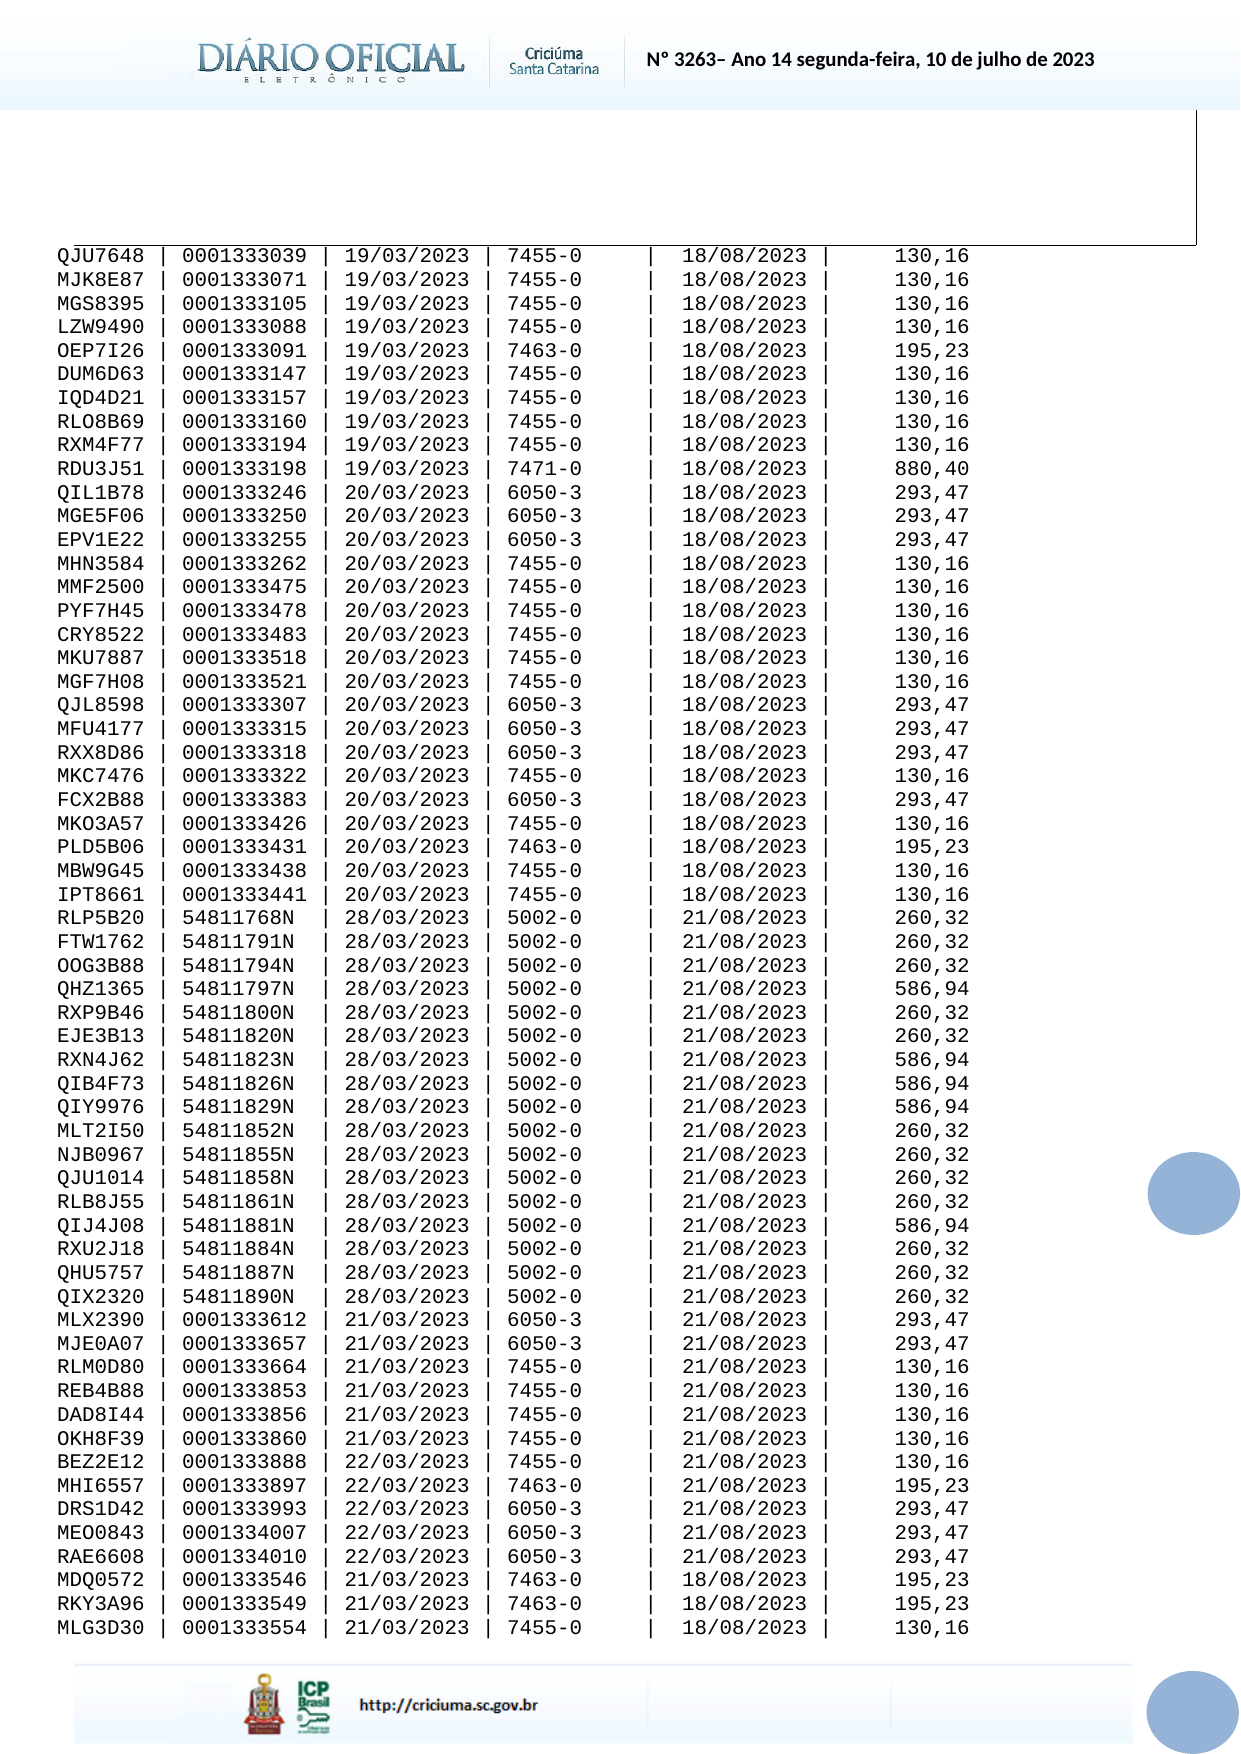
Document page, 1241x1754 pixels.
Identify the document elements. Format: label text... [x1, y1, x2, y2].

text RXU2J18 | 54811884N | 28/03/2023 | 5002-0 | 21/08/2023 | 260,32 [44, 1238, 1196, 1262]
text MHN3584 | 0001333262 | 20/03/2023 | 7455-0 | 18/08/2023 | 130,16 [44, 553, 1196, 576]
text QJU1014 | 54811858N | 28/03/2023 | 5002-0 | 21/08/2023 | 260,32 [44, 1167, 1157, 1191]
text MGE5F06 | 0001333250 | 20/03/2023 | 6050-3 | 18/08/2023 | 293,47 [44, 505, 1196, 529]
text MEO0843 | 0001334007 | 22/03/2023 | 6050-3 | 21/08/2023 | 293,47 [44, 1522, 1196, 1546]
text RKY3A96 | 0001333549 | 21/03/2023 | 7463-0 | 18/08/2023 | 195,23 [44, 1593, 1196, 1617]
text QHZ1365 | 54811797N | 28/03/2023 | 5002-0 | 21/08/2023 | 586,94 [44, 978, 1196, 1002]
text QIB4F73 | 54811826N | 28/03/2023 | 5002-0 | 21/08/2023 | 586,94 [44, 1073, 1196, 1096]
text LZW9490 | 0001333088 | 19/03/2023 | 7455-0 | 18/08/2023 | 130,16 [44, 316, 1196, 340]
text OOG3B88 | 54811794N | 28/03/2023 | 5002-0 | 21/08/2023 | 260,32 [44, 954, 1196, 978]
text DAD8I44 | 0001333856 | 21/03/2023 | 7455-0 | 21/08/2023 | 130,16 [44, 1404, 1196, 1427]
text MKU7887 | 0001333518 | 20/03/2023 | 7455-0 | 18/08/2023 | 130,16 [44, 647, 1196, 671]
text QJU7648 | 0001333039 | 19/03/2023 | 7455-0 | 18/08/2023 | 130,16 [44, 245, 1196, 269]
text RLP5B20 | 54811768N | 28/03/2023 | 5002-0 | 21/08/2023 | 260,32 [44, 907, 1196, 931]
text QJL8598 | 0001333307 | 20/03/2023 | 6050-3 | 18/08/2023 | 293,47 [44, 694, 1196, 718]
text RDU3J51 | 0001333198 | 19/03/2023 | 7471-0 | 18/08/2023 | 880,40 [44, 458, 1196, 482]
text EJE3B13 | 54811820N | 28/03/2023 | 5002-0 | 21/08/2023 | 260,32 [44, 1026, 1196, 1049]
text RXP9B46 | 54811800N | 28/03/2023 | 5002-0 | 21/08/2023 | 260,32 [44, 1002, 1196, 1026]
text FCX2B88 | 0001333383 | 20/03/2023 | 6050-3 | 18/08/2023 | 293,47 [44, 789, 1196, 813]
text MGS8395 | 0001333105 | 19/03/2023 | 7455-0 | 18/08/2023 | 130,16 [44, 292, 1196, 316]
text REB4B88 | 0001333853 | 21/03/2023 | 7455-0 | 21/08/2023 | 130,16 [44, 1380, 1196, 1404]
text DUM6D63 | 0001333147 | 19/03/2023 | 7455-0 | 18/08/2023 | 130,16 [44, 363, 1196, 387]
text MHI6557 | 0001333897 | 22/03/2023 | 7463-0 | 21/08/2023 | 195,23 [44, 1475, 1196, 1498]
text MFU4177 | 0001333315 | 20/03/2023 | 6050-3 | 18/08/2023 | 293,47 [44, 718, 1196, 742]
text FTW1762 | 54811791N | 28/03/2023 | 5002-0 | 21/08/2023 | 260,32 [44, 931, 1196, 954]
text QHU5757 | 54811887N | 28/03/2023 | 5002-0 | 21/08/2023 | 260,32 [44, 1262, 1196, 1286]
text QIL1B78 | 0001333246 | 20/03/2023 | 6050-3 | 18/08/2023 | 293,47 [44, 482, 1196, 505]
text OKH8F39 | 0001333860 | 21/03/2023 | 7455-0 | 21/08/2023 | 130,16 [44, 1427, 1196, 1451]
text OEP7I26 | 0001333091 | 19/03/2023 | 7463-0 | 18/08/2023 | 195,23 [44, 340, 1196, 363]
text QIX2320 | 54811890N | 28/03/2023 | 5002-0 | 21/08/2023 | 260,32 [44, 1286, 1196, 1309]
text MBW9G45 | 0001333438 | 20/03/2023 | 7455-0 | 18/08/2023 | 130,16 [44, 860, 1196, 884]
text DRS1D42 | 0001333993 | 22/03/2023 | 6050-3 | 21/08/2023 | 293,47 [44, 1498, 1196, 1522]
text QIY9976 | 54811829N | 28/03/2023 | 5002-0 | 21/08/2023 | 586,94 [44, 1096, 1196, 1120]
text RAE6608 | 0001334010 | 22/03/2023 | 6050-3 | 21/08/2023 | 293,47 [44, 1546, 1196, 1569]
text RLO8B69 | 0001333160 | 19/03/2023 | 7455-0 | 18/08/2023 | 130,16 [44, 411, 1196, 434]
text PLD5B06 | 0001333431 | 20/03/2023 | 7463-0 | 18/08/2023 | 195,23 [44, 836, 1196, 860]
text MMF2500 | 0001333475 | 20/03/2023 | 7455-0 | 18/08/2023 | 130,16 [44, 576, 1196, 600]
text EPV1E22 | 0001333255 | 20/03/2023 | 6050-3 | 18/08/2023 | 293,47 [44, 529, 1196, 553]
text MDQ0572 | 0001333546 | 21/03/2023 | 7463-0 | 18/08/2023 | 195,23 [44, 1569, 1196, 1593]
text MLT2I50 | 54811852N | 28/03/2023 | 5002-0 | 21/08/2023 | 260,32 [44, 1120, 1196, 1144]
text BEZ2E12 | 0001333888 | 22/03/2023 | 7455-0 | 21/08/2023 | 130,16 [44, 1451, 1196, 1475]
text MKC7476 | 0001333322 | 20/03/2023 | 7455-0 | 18/08/2023 | 130,16 [44, 765, 1196, 789]
text MGF7H08 | 0001333521 | 20/03/2023 | 7455-0 | 18/08/2023 | 130,16 [44, 671, 1196, 694]
text RLM0D80 | 0001333664 | 21/03/2023 | 7455-0 | 21/08/2023 | 130,16 [44, 1357, 1196, 1380]
text NJB0967 | 54811855N | 28/03/2023 | 5002-0 | 21/08/2023 | 260,32 [44, 1144, 1196, 1167]
text QIJ4J08 | 54811881N | 28/03/2023 | 5002-0 | 21/08/2023 | 586,94 [44, 1215, 1196, 1238]
text IPT8661 | 0001333441 | 20/03/2023 | 7455-0 | 18/08/2023 | 130,16 [44, 884, 1196, 907]
text RXM4F77 | 0001333194 | 19/03/2023 | 7455-0 | 18/08/2023 | 130,16 [44, 434, 1196, 458]
text PYF7H45 | 0001333478 | 20/03/2023 | 7455-0 | 18/08/2023 | 130,16 [44, 600, 1196, 623]
text RXX8D86 | 0001333318 | 20/03/2023 | 6050-3 | 18/08/2023 | 293,47 [44, 742, 1196, 765]
text MLG3D30 | 0001333554 | 21/03/2023 | 7455-0 | 18/08/2023 | 130,16 [44, 1617, 1196, 1640]
text MJE0A07 | 0001333657 | 21/03/2023 | 6050-3 | 21/08/2023 | 293,47 [44, 1333, 1196, 1357]
text RXN4J62 | 54811823N | 28/03/2023 | 5002-0 | 21/08/2023 | 586,94 [44, 1049, 1196, 1073]
text MJK8E87 | 0001333071 | 19/03/2023 | 7455-0 | 18/08/2023 | 130,16 [44, 269, 1196, 292]
text CRY8522 | 0001333483 | 20/03/2023 | 7455-0 | 18/08/2023 | 130,16 [44, 623, 1196, 647]
text RLB8J55 | 54811861N | 28/03/2023 | 5002-0 | 21/08/2023 | 260,32 [44, 1191, 1153, 1215]
text IQD4D21 | 0001333157 | 19/03/2023 | 7455-0 | 18/08/2023 | 130,16 [44, 387, 1196, 411]
text MLX2390 | 0001333612 | 21/03/2023 | 6050-3 | 21/08/2023 | 293,47 [44, 1309, 1196, 1333]
text MKO3A57 | 0001333426 | 20/03/2023 | 7455-0 | 18/08/2023 | 130,16 [44, 813, 1196, 836]
